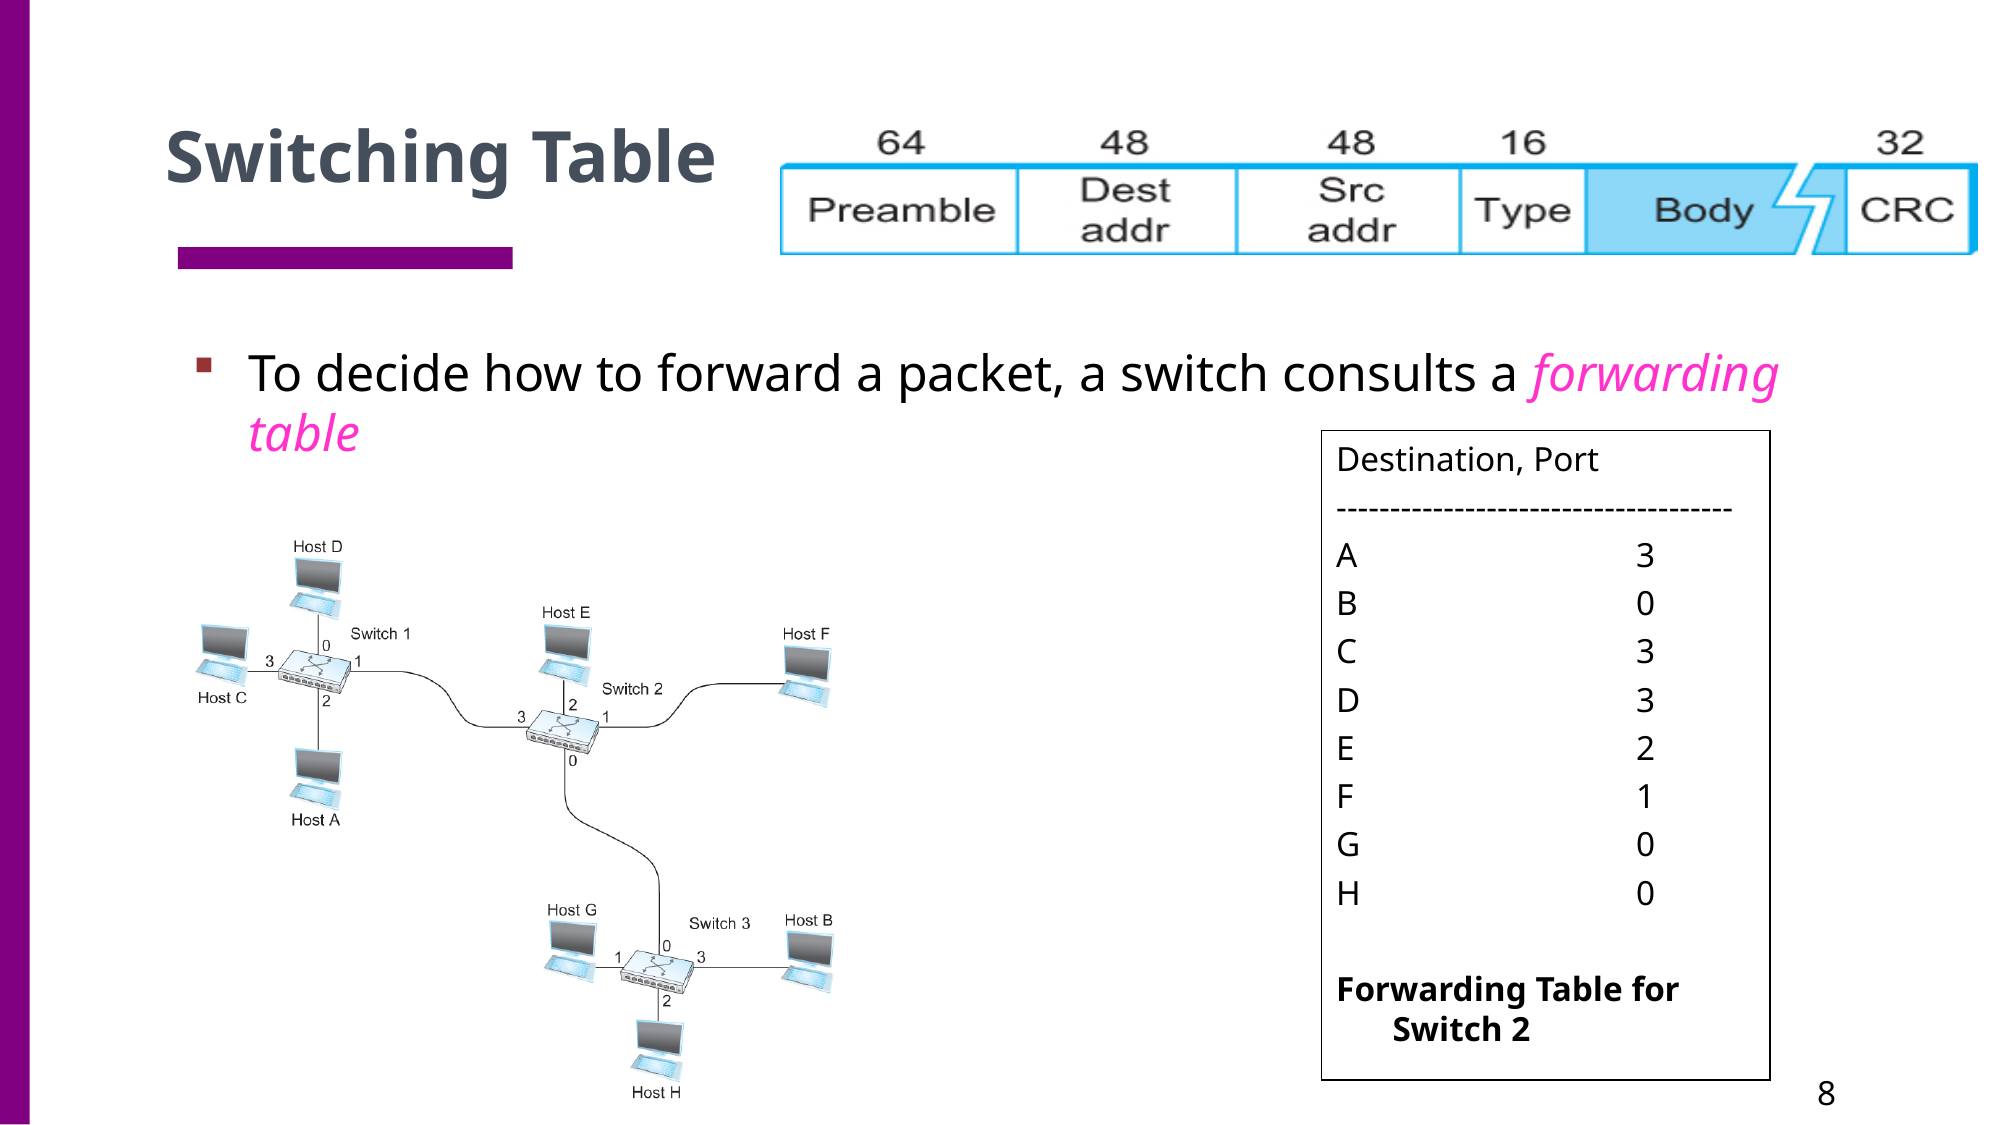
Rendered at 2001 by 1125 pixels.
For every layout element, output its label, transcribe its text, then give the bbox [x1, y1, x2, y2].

text_box Switching Table [151, 0, 1849, 212]
list Destination, Port ------------------------------------- A 3 B 0 C 3 D 3 E 2 F 1 G 0 H 0 Forwarding Table for Switch 2 [1321, 430, 1771, 1081]
picture [1848, 170, 1969, 253]
picture [195, 538, 834, 1101]
picture [780, 126, 1978, 255]
text_box To decide how to forward a packet, a switch consults a forwarding table [177, 326, 1875, 1050]
